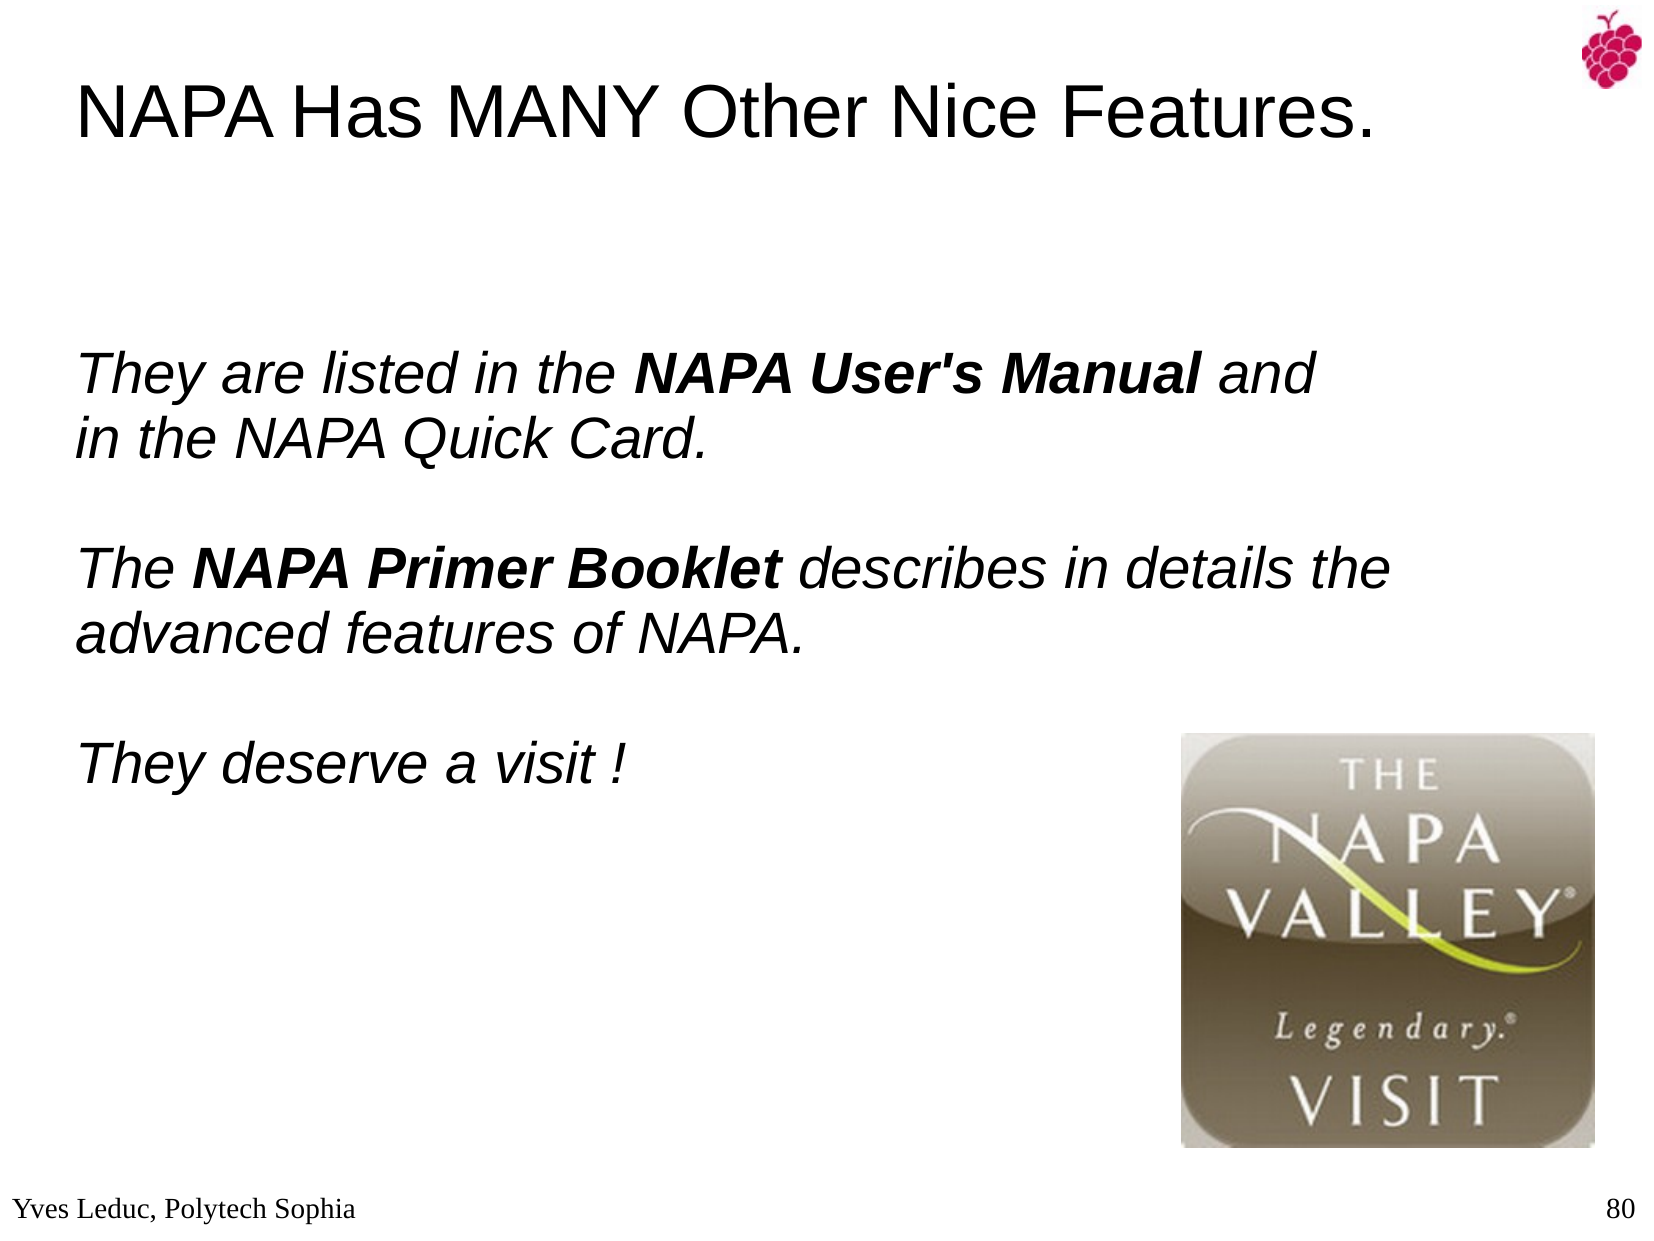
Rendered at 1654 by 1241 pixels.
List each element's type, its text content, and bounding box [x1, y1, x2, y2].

picture [1582, 5, 1642, 89]
text_box NAPA Has MANY Other Nice Features. They are listed in the NAPA User's Manual and in the NAPA Quick Card. The NAPA Primer Booklet describes in details the advanced features of NAPA. They deserve a visit ! [60, 62, 1425, 804]
picture [1181, 733, 1595, 1148]
